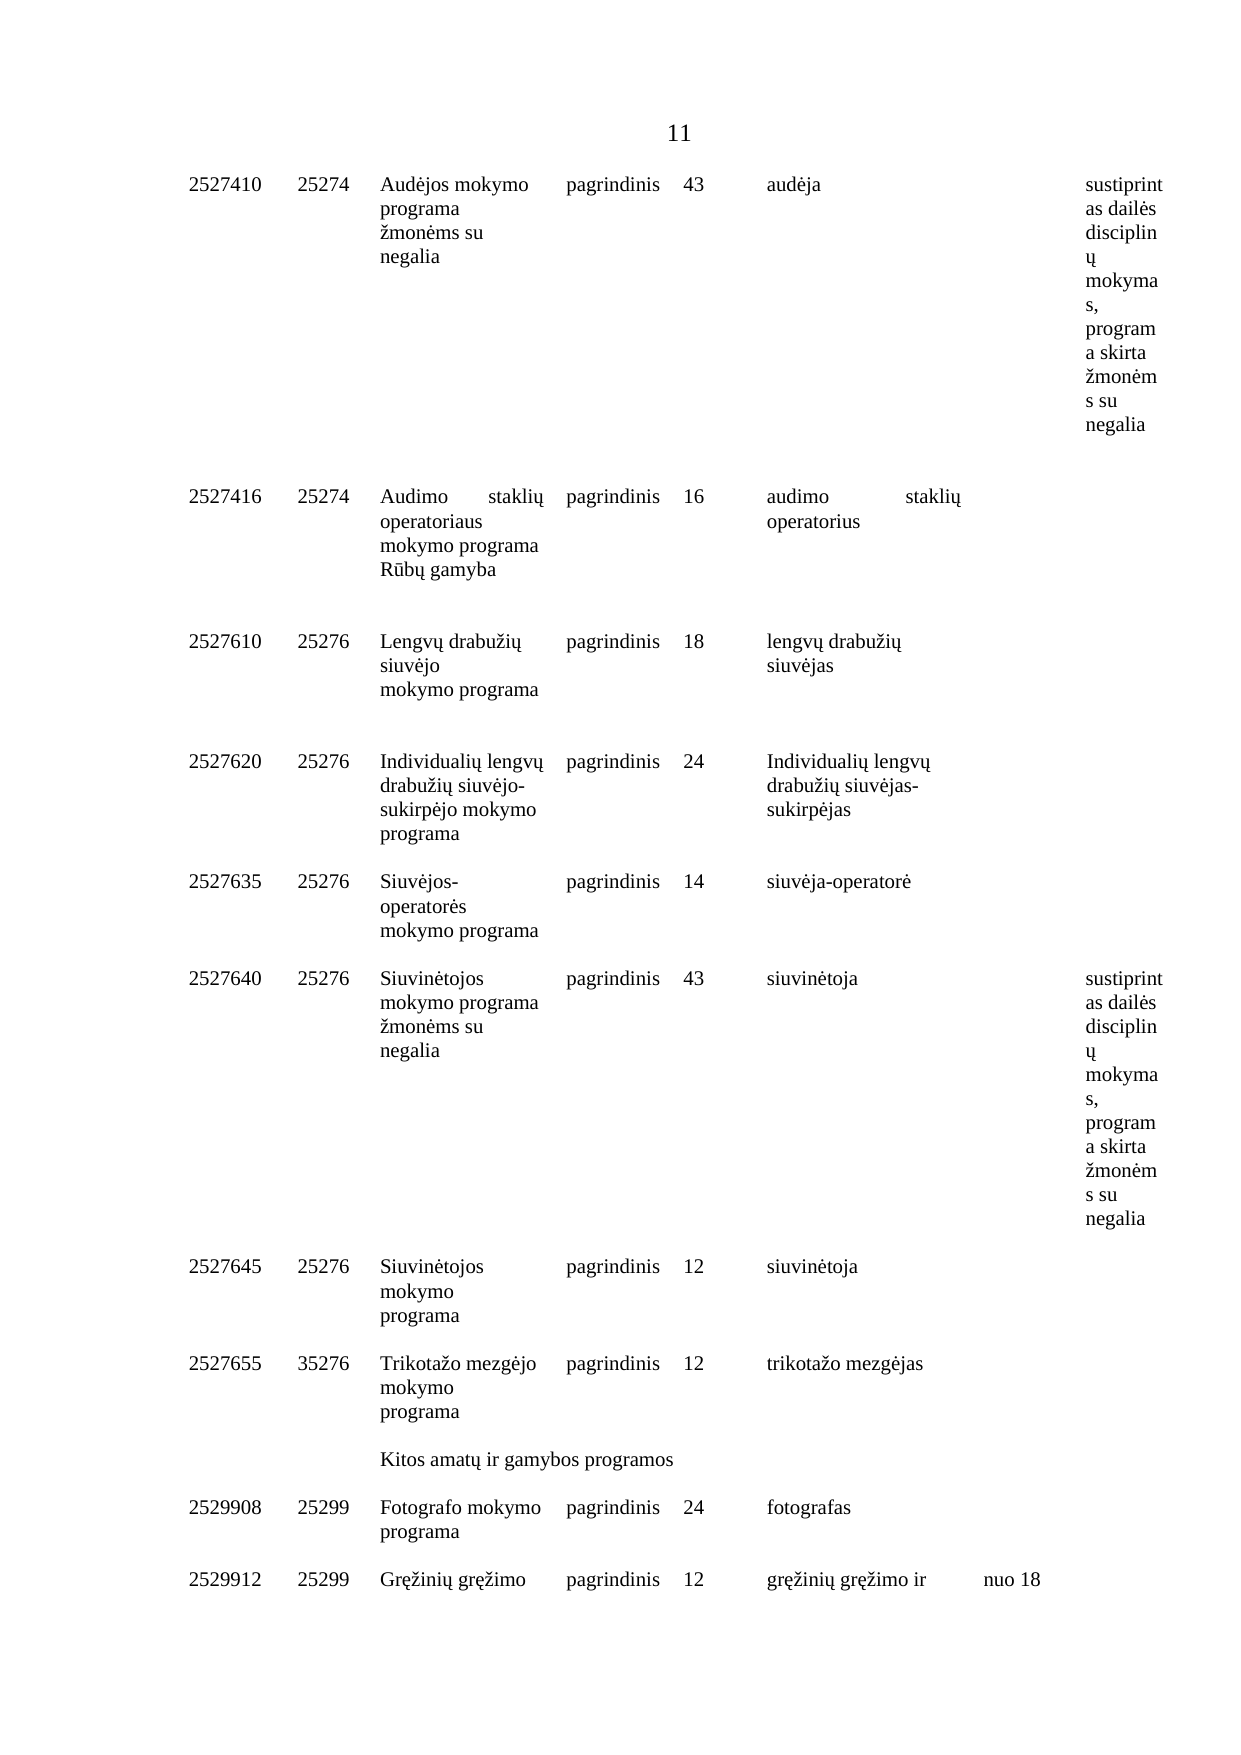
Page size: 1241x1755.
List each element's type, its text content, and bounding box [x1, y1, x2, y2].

table_cell [1176, 749, 1186, 773]
table_cell Siuvinėtojos mokymo programa žmonėms su negalia [369, 966, 555, 1062]
table_cell [972, 1014, 1074, 1062]
table_cell [1176, 845, 1186, 869]
table_cell [177, 1327, 286, 1351]
table_cell [177, 894, 286, 942]
table_cell [972, 701, 1074, 725]
table_cell [972, 1327, 1074, 1351]
table_cell [286, 1519, 368, 1543]
table_cell pagrindinis [555, 1567, 672, 1591]
table_cell [1176, 557, 1186, 581]
table_cell [755, 292, 972, 316]
table_cell [1074, 725, 1176, 749]
table_cell [1176, 894, 1186, 942]
table_cell [286, 677, 368, 701]
table_cell [177, 316, 286, 340]
table_cell 25276 [286, 1255, 368, 1303]
table_cell [177, 292, 286, 316]
table_cell 25299 [286, 1495, 368, 1519]
table_cell [369, 1062, 555, 1086]
table_cell [1074, 436, 1176, 460]
table_cell [369, 1110, 555, 1230]
table_cell [555, 1086, 672, 1110]
table_cell 43 [672, 966, 755, 990]
table_cell [1074, 533, 1176, 557]
table_cell [1074, 460, 1176, 484]
table_cell 2529912 [177, 1567, 286, 1591]
table_cell [177, 340, 286, 436]
table_cell [555, 581, 672, 605]
table_cell [1186, 1495, 1204, 1519]
table_cell [1186, 1303, 1204, 1327]
table_cell [555, 1110, 672, 1230]
table_cell [672, 1230, 755, 1254]
table_cell 12 [672, 1567, 755, 1591]
table_cell [755, 1062, 972, 1086]
table_cell [755, 701, 972, 725]
table_cell [755, 1086, 972, 1110]
table_cell 16 [672, 485, 755, 533]
table_cell [972, 485, 1074, 533]
table_cell [1074, 1447, 1176, 1471]
table_cell [672, 990, 755, 1014]
table_cell siuvinėtoja [755, 966, 972, 990]
table_cell [1186, 460, 1204, 484]
table_cell [1074, 1471, 1176, 1495]
table_cell [1186, 220, 1204, 268]
table_cell [369, 725, 555, 749]
table_cell [286, 460, 368, 484]
table_cell [972, 460, 1074, 484]
table_cell 25299 [286, 1567, 368, 1591]
table_cell [672, 894, 755, 942]
table_cell [369, 701, 555, 725]
table_cell [1186, 1327, 1204, 1351]
table_cell [672, 581, 755, 605]
table_cell [177, 220, 286, 268]
table_cell [555, 725, 672, 749]
table_cell programa [369, 1303, 555, 1327]
table_cell Siuvinėtojos mokymo [369, 1255, 555, 1303]
table_cell [755, 725, 972, 749]
table_cell [286, 1230, 368, 1254]
table_cell [177, 557, 286, 581]
table_cell Gręžinių gręžimo [369, 1567, 555, 1591]
table_cell [369, 581, 555, 605]
table_cell [555, 268, 672, 292]
table_cell [286, 1303, 368, 1327]
table_cell [555, 605, 672, 629]
table_cell nuo 18 [972, 1567, 1074, 1591]
table_cell [672, 942, 755, 966]
table_cell žmonėms su negalia [369, 220, 555, 268]
table_cell [755, 148, 972, 172]
table_cell [1186, 1230, 1204, 1254]
table_cell [972, 436, 1074, 460]
table_cell Individualių lengvų drabužių siuvėjas-sukirpėjas [755, 749, 972, 845]
table_cell [672, 1062, 755, 1086]
table_cell 25276 [286, 966, 368, 990]
table_cell [1176, 1086, 1186, 1110]
table_cell 2527645 [177, 1255, 286, 1303]
table_cell [369, 292, 555, 316]
table_cell [1176, 870, 1186, 893]
table_cell [672, 1014, 755, 1062]
table_cell [177, 148, 286, 172]
table_cell [755, 1327, 972, 1351]
table_cell [1186, 148, 1204, 172]
table_cell [755, 845, 972, 869]
table_cell [286, 1471, 368, 1495]
table_cell [555, 1062, 672, 1086]
table_cell [1176, 340, 1186, 436]
table_cell Lengvų drabužių siuvėjo [369, 629, 555, 677]
table_cell [972, 1351, 1074, 1399]
table_cell [177, 1423, 286, 1447]
table_cell mokymo programa [369, 677, 555, 701]
table_cell [1176, 1519, 1186, 1543]
table_cell [672, 148, 755, 172]
table_cell [1186, 172, 1204, 220]
table_cell [1186, 677, 1204, 701]
table_cell Fotografo mokymo [369, 1495, 555, 1519]
table_cell [672, 1327, 755, 1351]
table_cell [286, 1110, 368, 1230]
table_cell 2527655 [177, 1351, 286, 1399]
table_cell [1186, 894, 1204, 942]
table_cell [369, 1230, 555, 1254]
table_cell [755, 990, 972, 1014]
table_cell [555, 1014, 672, 1062]
table_cell [755, 1110, 972, 1230]
table_cell gręžinių gręžimo ir [755, 1567, 972, 1591]
table_cell [555, 148, 672, 172]
table_cell [1074, 749, 1176, 773]
table_cell [177, 677, 286, 701]
table_cell lengvų drabužių siuvėjas [755, 629, 972, 677]
table_cell siuvinėtoja [755, 1255, 972, 1303]
table_cell 2527620 [177, 749, 286, 773]
table_cell [1186, 1110, 1204, 1230]
table_cell [755, 605, 972, 629]
table_cell [286, 773, 368, 845]
table_cell [177, 1303, 286, 1327]
table_cell [1186, 966, 1204, 990]
table_cell [555, 460, 672, 484]
table_cell [286, 220, 368, 268]
table_cell [755, 1399, 972, 1423]
table_cell [755, 942, 972, 966]
table_cell [286, 605, 368, 629]
table_cell [972, 316, 1074, 340]
table_cell [972, 1519, 1074, 1543]
table_cell [177, 1110, 286, 1230]
table_cell [555, 1303, 672, 1327]
table_cell [1176, 1447, 1186, 1471]
table_cell [1176, 1399, 1186, 1423]
table_cell [1074, 629, 1176, 677]
table_cell [286, 1062, 368, 1086]
table_cell [755, 220, 972, 268]
table_cell [672, 1303, 755, 1327]
table_cell 12 [672, 1255, 755, 1303]
table_cell [177, 1543, 286, 1567]
table_cell [286, 845, 368, 869]
table_cell siuvėja-operatorė [755, 870, 972, 893]
table_cell [1176, 605, 1186, 629]
table_cell [1074, 1495, 1176, 1519]
table_cell [672, 1423, 755, 1447]
table_cell [755, 1423, 972, 1447]
table_cell [177, 1519, 286, 1543]
table_cell 18 [672, 629, 755, 677]
table_cell [972, 1399, 1074, 1423]
table_cell [1186, 605, 1204, 629]
table_cell [1176, 966, 1186, 990]
table_cell [1176, 701, 1186, 725]
table_cell [1074, 1303, 1176, 1327]
table_cell [1074, 148, 1176, 172]
table_cell [755, 533, 972, 557]
table_cell [972, 1110, 1074, 1230]
table_cell [1186, 1014, 1204, 1062]
table_cell [1074, 605, 1176, 629]
table_cell [1074, 1351, 1176, 1399]
table_cell [177, 533, 286, 557]
table_cell [972, 966, 1074, 990]
table_cell [1176, 316, 1186, 340]
table_cell Individualių lengvų drabužių siuvėjo-sukirpėjo mokymo programa [369, 749, 555, 845]
table_cell [1186, 485, 1204, 533]
table_cell trikotažo mezgėjas [755, 1351, 972, 1399]
table_cell [286, 533, 368, 557]
table_cell [1186, 1399, 1204, 1423]
table_cell [972, 533, 1074, 557]
table_cell [672, 773, 755, 845]
table_cell [555, 1471, 672, 1495]
table_cell [286, 1014, 368, 1062]
table_cell [972, 1423, 1074, 1447]
table_cell [1186, 749, 1204, 773]
table_cell [972, 677, 1074, 701]
table_cell [972, 1495, 1074, 1519]
table_cell pagrindinis [555, 1255, 672, 1303]
table_cell [369, 1471, 555, 1495]
table_cell [369, 942, 555, 966]
table_cell [755, 1543, 972, 1567]
table_cell [1176, 1062, 1186, 1086]
table_cell [555, 677, 672, 701]
table_cell [1186, 1519, 1204, 1543]
table_cell [1186, 1567, 1204, 1591]
table_cell [1186, 1543, 1204, 1567]
table_cell [286, 1327, 368, 1351]
table_cell [672, 845, 755, 869]
table_cell [1186, 557, 1204, 581]
table_cell [1074, 1543, 1176, 1567]
table_cell [972, 1230, 1074, 1254]
table_cell [286, 1543, 368, 1567]
table_cell [755, 1519, 972, 1543]
table_cell [286, 725, 368, 749]
table_cell [672, 1519, 755, 1543]
table_cell [1176, 1543, 1186, 1567]
table_cell [672, 268, 755, 292]
table_cell [672, 1471, 755, 1495]
table_cell [177, 990, 286, 1014]
table_cell [755, 268, 972, 292]
table_cell [555, 701, 672, 725]
table_cell [177, 1014, 286, 1062]
table_cell [1186, 581, 1204, 605]
table_cell [972, 1086, 1074, 1110]
table_cell [755, 1471, 972, 1495]
table_cell [1176, 533, 1186, 557]
table_cell [1176, 773, 1186, 845]
table_cell [972, 1447, 1074, 1471]
table_cell [1176, 1327, 1186, 1351]
table_cell [555, 1423, 672, 1447]
table_cell [672, 1543, 755, 1567]
table_cell [1074, 845, 1176, 869]
table_cell [1074, 677, 1176, 701]
table_cell [1074, 581, 1176, 605]
table_cell 35276 [286, 1351, 368, 1399]
table_cell [555, 1230, 672, 1254]
table_cell 25274 [286, 172, 368, 220]
table_cell [972, 629, 1074, 677]
table_cell [1074, 1255, 1176, 1303]
table_cell [1176, 942, 1186, 966]
table_cell [1176, 1014, 1186, 1062]
table_cell [1074, 1230, 1176, 1254]
table_cell [177, 1399, 286, 1423]
table_cell [972, 749, 1074, 773]
table_cell 24 [672, 749, 755, 773]
table_cell sustiprintas dailės disciplinų mokymas, programa skirta žmonėms su negalia [1074, 172, 1176, 436]
table_cell [972, 292, 1074, 316]
table_cell 12 [672, 1351, 755, 1399]
table_cell [1186, 845, 1204, 869]
table_cell [369, 268, 555, 292]
table_cell [177, 605, 286, 629]
table_cell [555, 845, 672, 869]
table_cell [555, 1543, 672, 1567]
table_cell [1074, 557, 1176, 581]
table_cell [177, 268, 286, 292]
table_cell 2527416 [177, 485, 286, 533]
table_cell [1074, 773, 1176, 845]
table_cell Siuvėjos-operatorės mokymo programa [369, 870, 555, 942]
table_cell [555, 436, 672, 460]
table_cell [672, 460, 755, 484]
table_cell [755, 436, 972, 460]
table_cell [286, 340, 368, 436]
table_cell audimo staklių operatorius [755, 485, 972, 533]
table_cell [177, 725, 286, 749]
table_cell [672, 1086, 755, 1110]
table_cell [286, 1423, 368, 1447]
table_cell [555, 316, 672, 340]
table_cell [369, 460, 555, 484]
table_cell [1176, 172, 1186, 220]
table_cell [286, 1447, 368, 1471]
table_cell [672, 1110, 755, 1230]
table_cell [755, 1303, 972, 1327]
table_cell [972, 725, 1074, 749]
table_cell [672, 677, 755, 701]
table_cell [1186, 942, 1204, 966]
table_cell [177, 581, 286, 605]
table_cell [555, 292, 672, 316]
table_cell [972, 220, 1074, 268]
table_cell [1074, 701, 1176, 725]
table_cell [286, 990, 368, 1014]
table_cell 24 [672, 1495, 755, 1519]
table_cell [369, 340, 555, 436]
table_cell [555, 942, 672, 966]
table_cell sustiprintas dailės disciplinų mokymas, programa skirta žmonėms su negalia [1074, 966, 1176, 1230]
table_cell [369, 1543, 555, 1567]
table_cell [1186, 629, 1204, 677]
table_cell [1176, 725, 1186, 749]
table_cell [1074, 870, 1176, 893]
table_cell [369, 148, 555, 172]
table_cell [555, 990, 672, 1014]
table_cell 2527410 [177, 172, 286, 220]
table_cell Kitos amatų ir gamybos programos [369, 1447, 972, 1471]
table_cell [972, 773, 1074, 845]
table_cell [1186, 316, 1204, 340]
table_cell [672, 292, 755, 316]
table_cell [1074, 894, 1176, 942]
table_cell [672, 725, 755, 749]
table_cell audėja [755, 172, 972, 220]
table_cell [672, 436, 755, 460]
table_cell [369, 605, 555, 629]
table_cell [1186, 1086, 1204, 1110]
table_cell pagrindinis [555, 485, 672, 533]
table_cell [972, 148, 1074, 172]
table_cell [672, 340, 755, 436]
table_cell [369, 1327, 555, 1351]
table_cell [972, 942, 1074, 966]
table_cell [1176, 1351, 1186, 1399]
table_cell [755, 894, 972, 942]
table_cell [1186, 1255, 1204, 1303]
table_cell 2529908 [177, 1495, 286, 1519]
table_cell [1186, 725, 1204, 749]
table_cell pagrindinis [555, 1495, 672, 1519]
table_cell [755, 1014, 972, 1062]
table_cell [1186, 1471, 1204, 1495]
table_cell [972, 340, 1074, 436]
table_cell [177, 701, 286, 725]
table_cell [177, 942, 286, 966]
table_cell [177, 1062, 286, 1086]
table_cell [972, 1471, 1074, 1495]
table_cell [369, 436, 555, 460]
table_cell [672, 701, 755, 725]
table_cell [1176, 1255, 1186, 1303]
table_cell [369, 316, 555, 340]
table_cell [1176, 1567, 1186, 1591]
table_cell [1176, 581, 1186, 605]
table_cell [972, 894, 1074, 942]
table_cell [1176, 268, 1186, 292]
table_cell [1176, 1471, 1186, 1495]
table_cell [672, 316, 755, 340]
table_cell pagrindinis [555, 1351, 672, 1399]
table_cell [286, 701, 368, 725]
table_cell [177, 773, 286, 845]
table_cell [555, 220, 672, 268]
table_cell [286, 436, 368, 460]
table_cell [972, 1543, 1074, 1567]
table_cell [1074, 485, 1176, 533]
table_cell [369, 1086, 555, 1110]
table_cell [972, 990, 1074, 1014]
table_cell [972, 845, 1074, 869]
table_cell 25274 [286, 485, 368, 533]
table_cell [672, 533, 755, 557]
table_cell [1074, 1519, 1176, 1543]
table_cell Audimo staklių operatoriaus [369, 485, 555, 533]
table_cell [1176, 460, 1186, 484]
table_cell pagrindinis [555, 966, 672, 990]
table_cell [555, 1399, 672, 1423]
table_cell [755, 557, 972, 581]
table_cell [1176, 220, 1186, 268]
table_cell 43 [672, 172, 755, 220]
table_cell [1176, 148, 1186, 172]
table_cell [672, 1399, 755, 1423]
table_cell [972, 605, 1074, 629]
table_cell [1074, 942, 1176, 966]
table_cell programa [369, 1519, 555, 1543]
table_cell [177, 1471, 286, 1495]
table_cell [755, 316, 972, 340]
table_cell [555, 557, 672, 581]
table_cell [1176, 292, 1186, 316]
table_cell [555, 340, 672, 436]
table_cell [1186, 1423, 1204, 1447]
table_cell [286, 894, 368, 942]
table_cell 14 [672, 870, 755, 893]
table_cell [555, 1327, 672, 1351]
table_cell [672, 605, 755, 629]
table_cell [555, 1519, 672, 1543]
table_cell [1176, 1303, 1186, 1327]
table_cell Rūbų gamyba [369, 557, 555, 581]
table_cell [177, 1447, 286, 1471]
table_cell 2527610 [177, 629, 286, 677]
table_cell [177, 436, 286, 460]
table_cell [286, 292, 368, 316]
table_cell [369, 845, 555, 869]
table_cell [972, 1255, 1074, 1303]
table_cell [755, 581, 972, 605]
table_cell [672, 220, 755, 268]
table_cell [1176, 677, 1186, 701]
table_cell [1176, 485, 1186, 533]
table_cell pagrindinis [555, 870, 672, 893]
table_cell 25276 [286, 870, 368, 893]
table_cell [1186, 1062, 1204, 1086]
table_cell [369, 1423, 555, 1447]
table_cell [555, 894, 672, 942]
table_cell [1176, 990, 1186, 1014]
table_cell [286, 557, 368, 581]
table_cell [972, 1303, 1074, 1327]
table_cell [972, 172, 1074, 220]
table_cell [1186, 701, 1204, 725]
table_cell [1186, 533, 1204, 557]
table_cell [1074, 1567, 1176, 1591]
table_cell [672, 557, 755, 581]
table_cell [972, 870, 1074, 893]
table_cell [972, 268, 1074, 292]
table_cell fotografas [755, 1495, 972, 1519]
table_cell Audėjos mokymo programa [369, 172, 555, 220]
table_cell [286, 1086, 368, 1110]
table_cell [286, 268, 368, 292]
table_cell [1176, 1495, 1186, 1519]
table_cell [1186, 340, 1204, 436]
table_cell [555, 533, 672, 557]
table_cell [1186, 990, 1204, 1014]
table_cell [1186, 292, 1204, 316]
table_cell [286, 1399, 368, 1423]
table_cell [1186, 1447, 1204, 1471]
table_cell [1176, 629, 1186, 677]
table_cell pagrindinis [555, 629, 672, 677]
table_cell [1186, 870, 1204, 893]
table_cell 25276 [286, 749, 368, 773]
table_cell pagrindinis [555, 749, 672, 773]
table_cell 25276 [286, 629, 368, 677]
table_cell [972, 1062, 1074, 1086]
table_cell [286, 942, 368, 966]
table_cell [1176, 436, 1186, 460]
table_cell 2527640 [177, 966, 286, 990]
table_cell pagrindinis [555, 172, 672, 220]
table_cell [1176, 1110, 1186, 1230]
table_cell [177, 1086, 286, 1110]
table_cell [177, 460, 286, 484]
table_cell [755, 460, 972, 484]
table_cell 2527635 [177, 870, 286, 893]
table_cell [972, 557, 1074, 581]
table_cell [755, 1230, 972, 1254]
table_cell [1186, 773, 1204, 845]
table_cell Trikotažo mezgėjo mokymo [369, 1351, 555, 1399]
table_cell [286, 581, 368, 605]
table_cell [177, 1230, 286, 1254]
table_cell [1176, 1230, 1186, 1254]
table_cell [755, 677, 972, 701]
table_cell [177, 845, 286, 869]
table_cell [755, 340, 972, 436]
table_cell [1186, 436, 1204, 460]
table_cell [555, 773, 672, 845]
table_cell [1074, 1399, 1176, 1423]
table_cell [1074, 1423, 1176, 1447]
table_cell [1186, 268, 1204, 292]
table_cell programa [369, 1399, 555, 1423]
table_cell [972, 581, 1074, 605]
table_cell [286, 148, 368, 172]
table_cell [286, 316, 368, 340]
table_cell [1074, 1327, 1176, 1351]
table_cell mokymo programa [369, 533, 555, 557]
table_cell [1186, 1351, 1204, 1399]
table_cell [1176, 1423, 1186, 1447]
